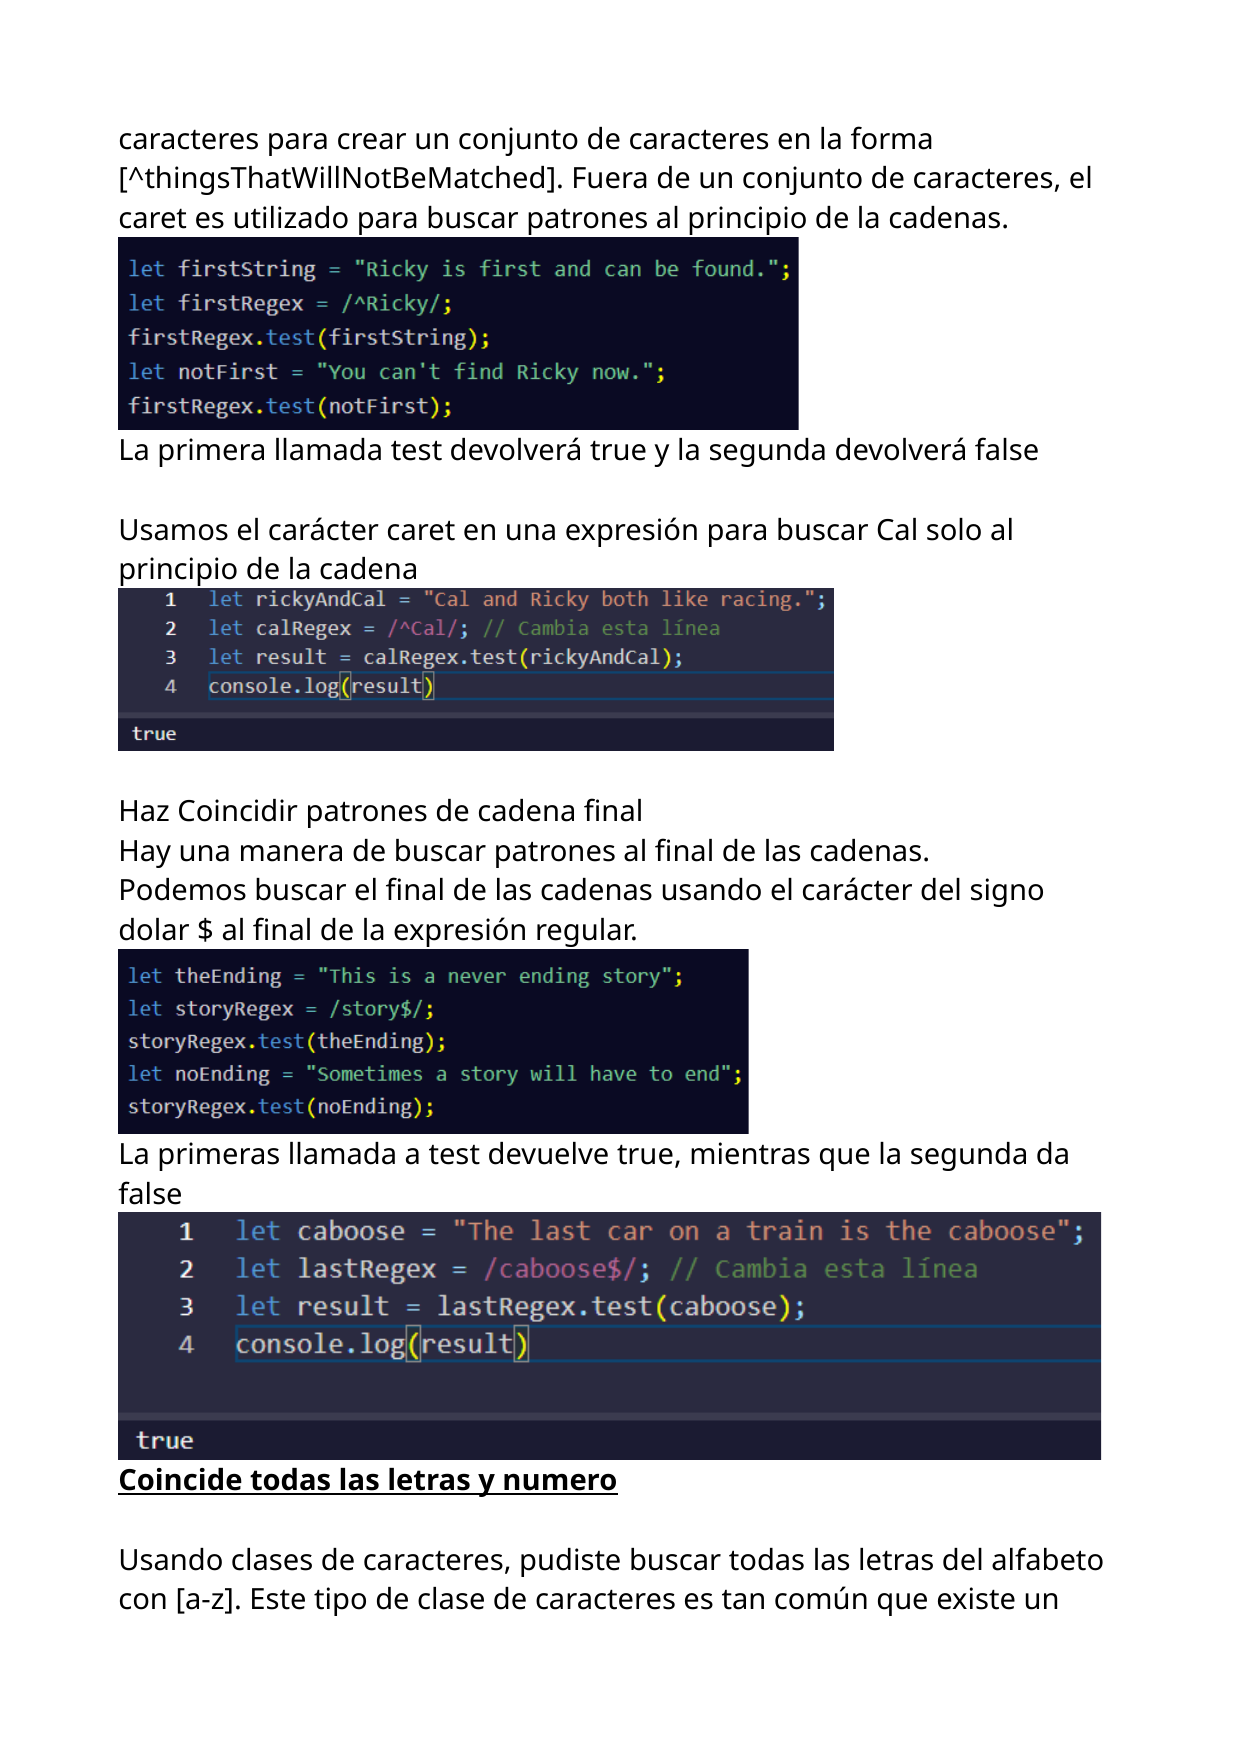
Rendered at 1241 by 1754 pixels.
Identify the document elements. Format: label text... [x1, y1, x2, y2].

text Usamos el carácter caret en una expresión para buscar Cal solo al principio de la cadena [118, 509, 1122, 588]
text La primeras llamada a test devuelve true, mientras que la segunda da false [118, 1133, 1122, 1213]
text La primera llamada test devolverá true y la segunda devolverá false [118, 429, 1122, 469]
text Hay una manera de buscar patrones al final de las cadenas. [118, 830, 1122, 870]
text Usando clases de caracteres, pudiste buscar todas las letras del alfabeto con [a-z]. Este tipo de clase de caracteres es tan común que existe un [118, 1539, 1122, 1618]
text Coincide todas las letras y numero [118, 1459, 1122, 1499]
text caracteres para crear un conjunto de caracteres en la forma [^thingsThatWillNotBeMatched]. Fuera de un conjunto de caracteres, el caret es utilizado para buscar patrones al principio de la cadenas. [118, 118, 1122, 237]
text Podemos buscar el final de las cadenas usando el carácter del signo dolar $ al final de la expresión regular. [118, 870, 1122, 949]
text Haz Coincidir patrones de cadena final [118, 790, 1122, 830]
